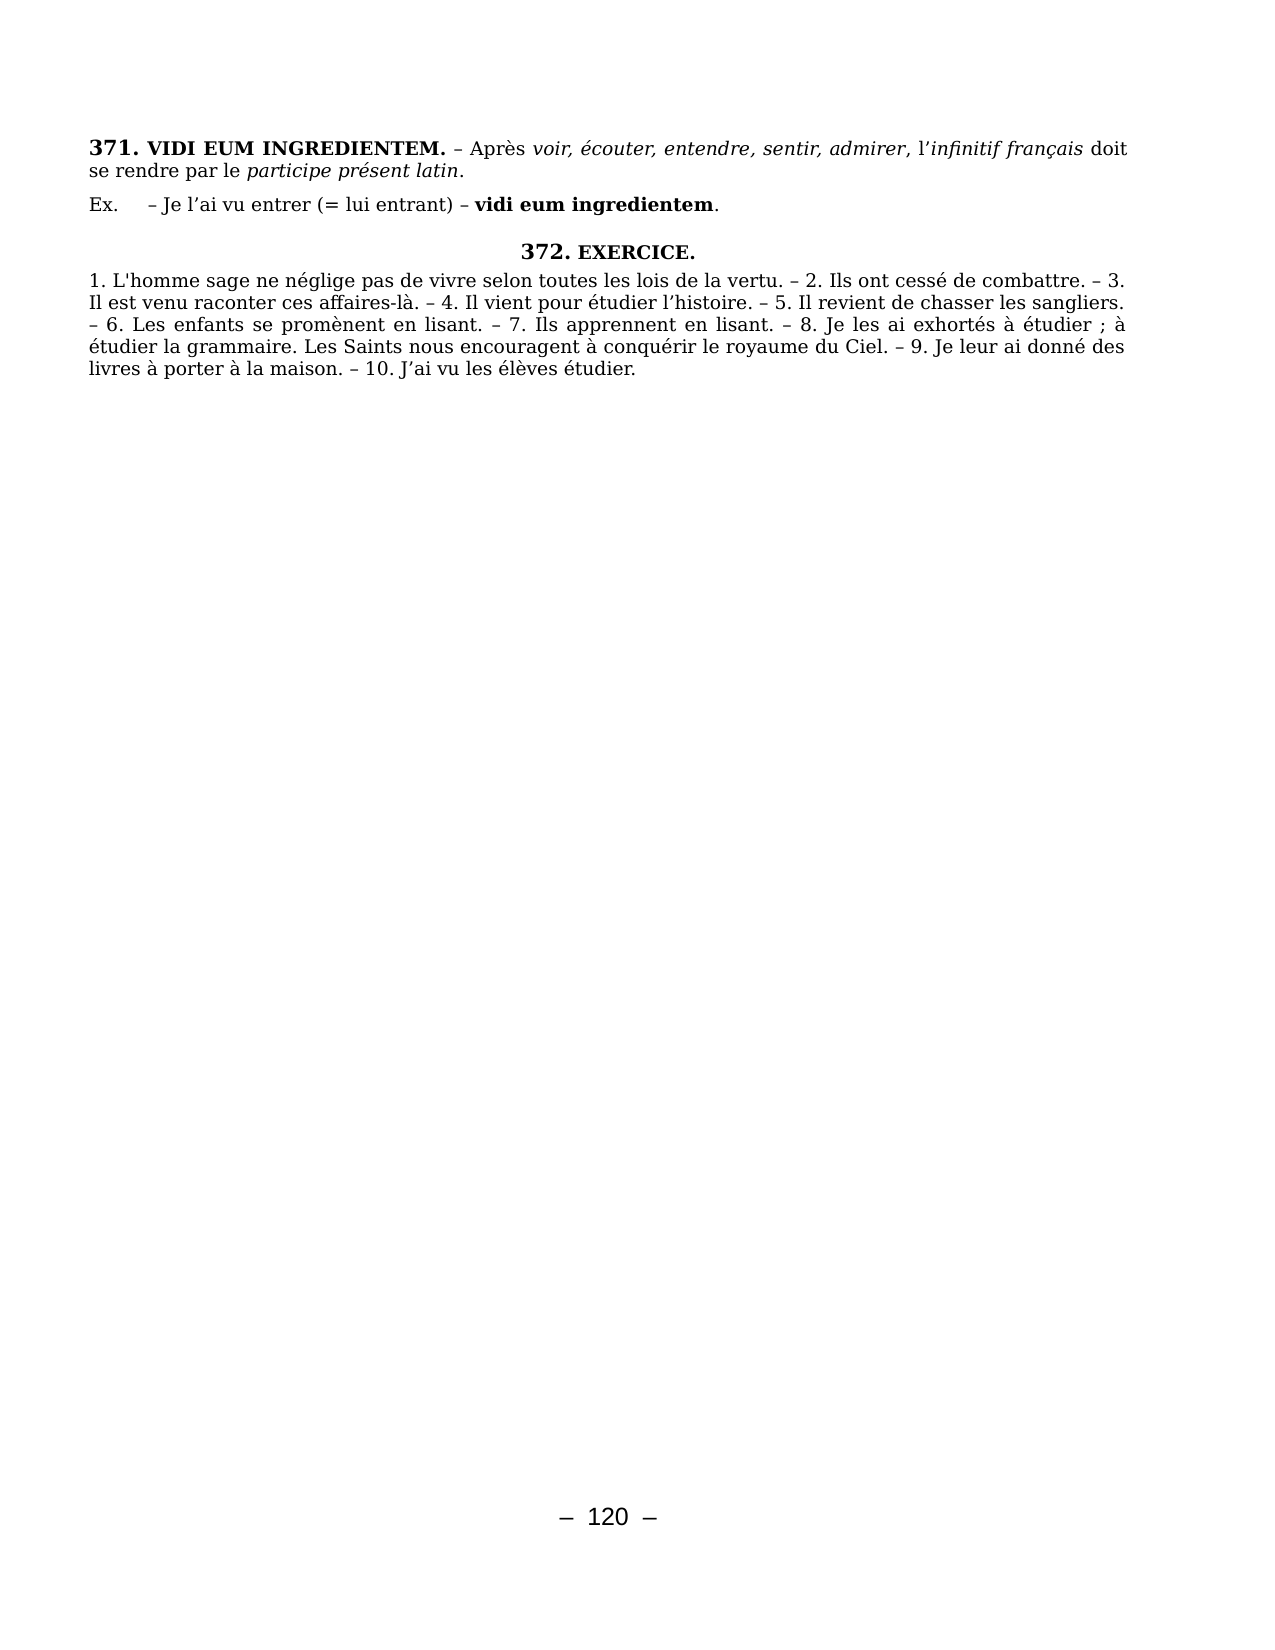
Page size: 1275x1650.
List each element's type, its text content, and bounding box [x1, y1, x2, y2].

text 371. VIDI EUM INGREDIENTEM. – Après voir, écouter, entendre, sentir, admirer, l’infinitif français doit se rendre par le participe présent latin. [88, 136, 1127, 182]
text 1. L'homme sage ne néglige pas de vivre selon toutes les lois de la vertu. – 2. Ils ont cessé de combattre. – 3. Il est venu raconter ces affaires-là. – 4. Il vient pour étudier l’histoire. – 5. Il revient de chasser les sangliers. – 6. Les enfants se promènent en lisant. – 7. Ils apprennent en lisant. – 8. Je les ai exhortés à étudier ; à étudier la grammaire. Les Saints nous encouragent à conquérir le royaume du Ciel. – 9. Je leur ai donné des livres à porter à la maison. – 10. J’ai vu les élèves étudier. [88, 270, 1127, 379]
text 372. EXERCICE. [88, 240, 1127, 264]
text Ex. – Je l’ai vu entrer (= lui entrant) – vidi eum ingredientem. [88, 194, 1127, 216]
